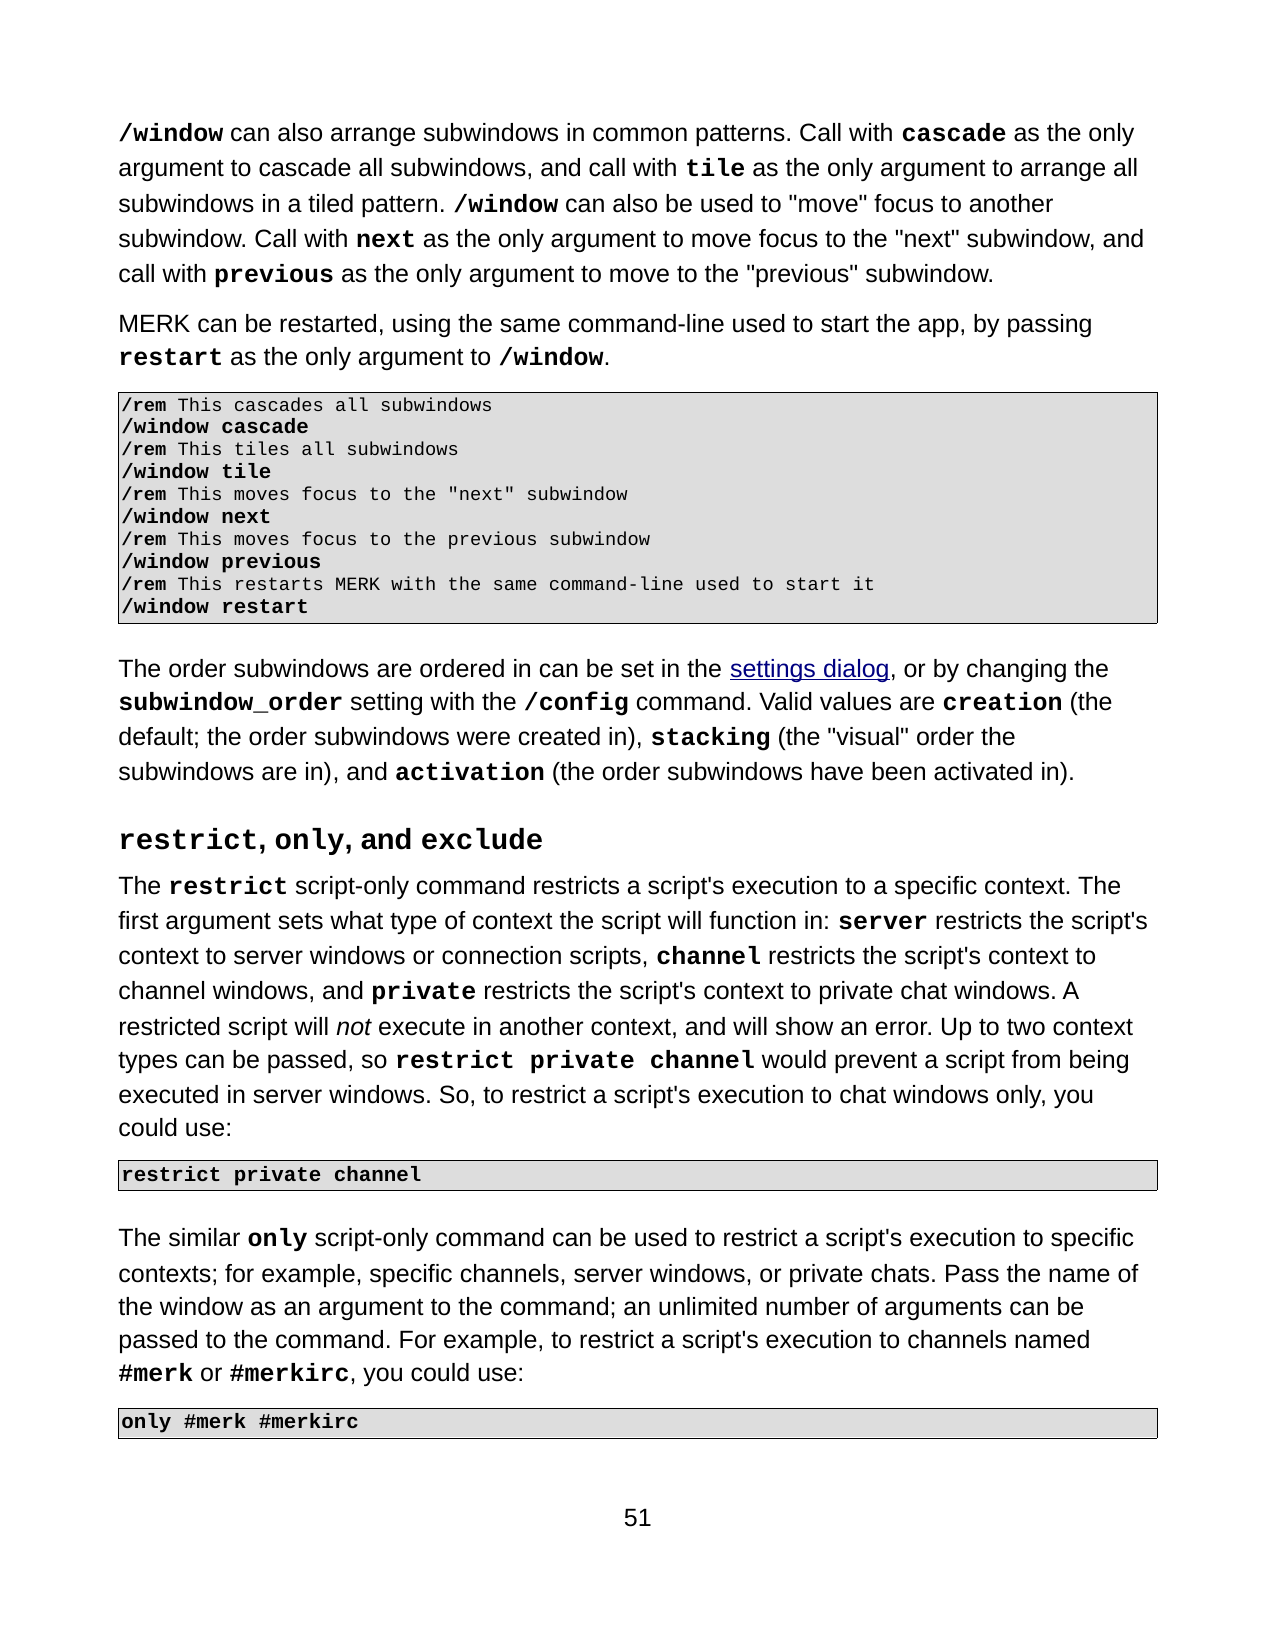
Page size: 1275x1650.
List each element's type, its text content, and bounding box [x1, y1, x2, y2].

text The similar only script-only command can be used to restrict a script's execution to specific contexts; for example, specific channels, server windows, or private chats. Pass the name of the window as an argument to the command; an unlimited number of arguments can be passed to the command. For example, to restrict a script's execution to channels named #merk or #merkirc, you could use: [118, 1191, 1157, 1388]
text The order subwindows are ordered in can be set in the settings dialog, or by changing the subwindow_order setting with the /config command. Valid values are creation (the default; the order subwindows were created in), stacking (the "visual" order the subwindows are in), and activation (the order subwindows have been activated in). [118, 654, 1157, 788]
table_header /rem This cascades all subwindows /window cascade /rem This tiles all subwindows /window tile /rem This moves focus to the "next" subwindow /window next /rem This moves focus to the previous subwindow /window previous /rem This restarts MERK with the same command-line used to start it /window restart [119, 393, 1157, 623]
text MERK can be restarted, using the same command-line used to start the app, by passing restart as the only argument to /window. [118, 309, 1157, 373]
subtitle restrict, only, and exclude [118, 822, 1157, 858]
text The restrict script-only command restricts a script's execution to a specific context. The first argument sets what type of context the script will function in: server restricts the script's context to server windows or connection scripts, channel restricts the script's context to channel windows, and private restricts the script's context to private chat windows. A restricted script will not execute in another context, and will show an error. Up to two context types can be passed, so restrict private channel would prevent a script from being executed in server windows. So, to restrict a script's execution to chat windows only, you could use: [118, 871, 1157, 1142]
text /window can also arrange subwindows in common patterns. Call with cascade as the only argument to cascade all subwindows, and call with tile as the only argument to arrange all subwindows in a tiled pattern. /window can also be used to "move" focus to another subwindow. Call with next as the only argument to move focus to the "next" subwindow, and call with previous as the only argument to move to the "previous" subwindow. [118, 118, 1157, 290]
table_header restrict private channel [119, 1161, 1157, 1190]
table_header only #merk #merkirc [119, 1409, 1157, 1437]
